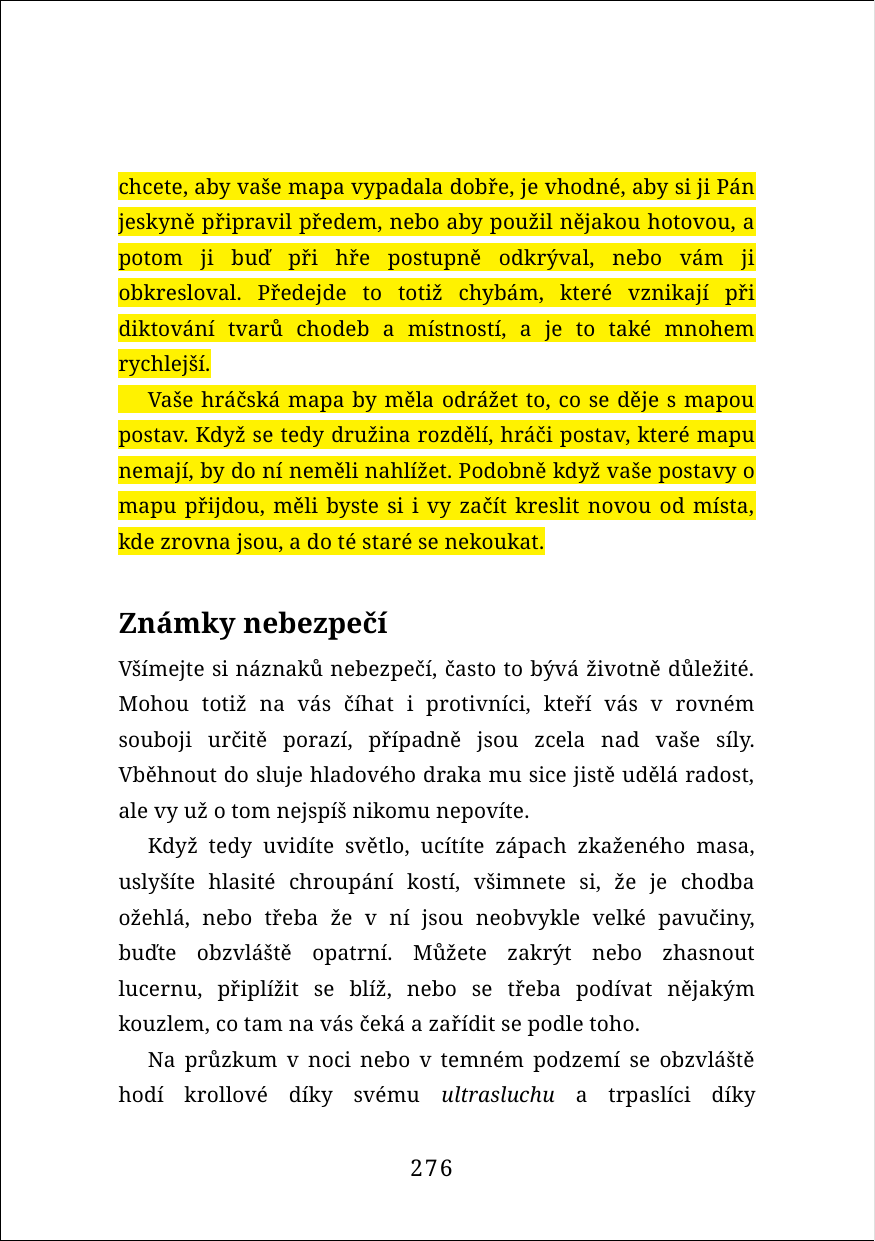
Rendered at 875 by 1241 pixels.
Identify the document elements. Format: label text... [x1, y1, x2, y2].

text Všímejte si náznaků nebezpečí, často to bývá životně důležité. Mohou totiž na vás číhat i protivníci, kteří vás v rovném souboji určitě porazí, případně jsou zcela nad vaše síly. Vběhnout do sluje hladového draka mu sice jistě udělá radost, ale vy už o tom nejspíš nikomu nepovíte. Když tedy uvidíte světlo, ucítíte zápach zkaženého masa, uslyšíte hlasité chroupání kostí, všimnete si, že je chodba ožehlá, nebo třeba že v ní jsou neobvykle velké pavučiny, buďte obzvláště opatrní. Můžete zakrýt nebo zhasnout lucernu, připlížit se blíž, nebo se třeba podívat nějakým kouzlem, co tam na vás čeká a zařídit se podle toho. Na průzkum v noci nebo v temném podzemí se obzvláště hodí krollové díky svému ultrasluchu a trpaslíci díky [118, 654, 756, 1109]
subtitle Známky nebezpečí [118, 604, 756, 642]
text chcete, aby vaše mapa vypadala dobře, je vhodné, aby si ji Pán jeskyně připravil předem, nebo aby použil nějakou hotovou, a potom ji buď při hře postupně odkrýval, nebo vám ji obkresloval. Předejde to totiž chybám, které vznikají při diktování tvarů chodeb a místností, a je to také mnohem rychlejší. Vaše hráčská mapa by měla odrážet to, co se děje s mapou postav. Když se tedy družina rozdělí, hráči postav, které mapu nemají, by do ní neměli nahlížet. Podobně když vaše postavy o mapu přijdou, měli byste si i vy začít kreslit novou od místa, kde zrovna jsou, a do té staré se nekoukat. [118, 172, 756, 555]
